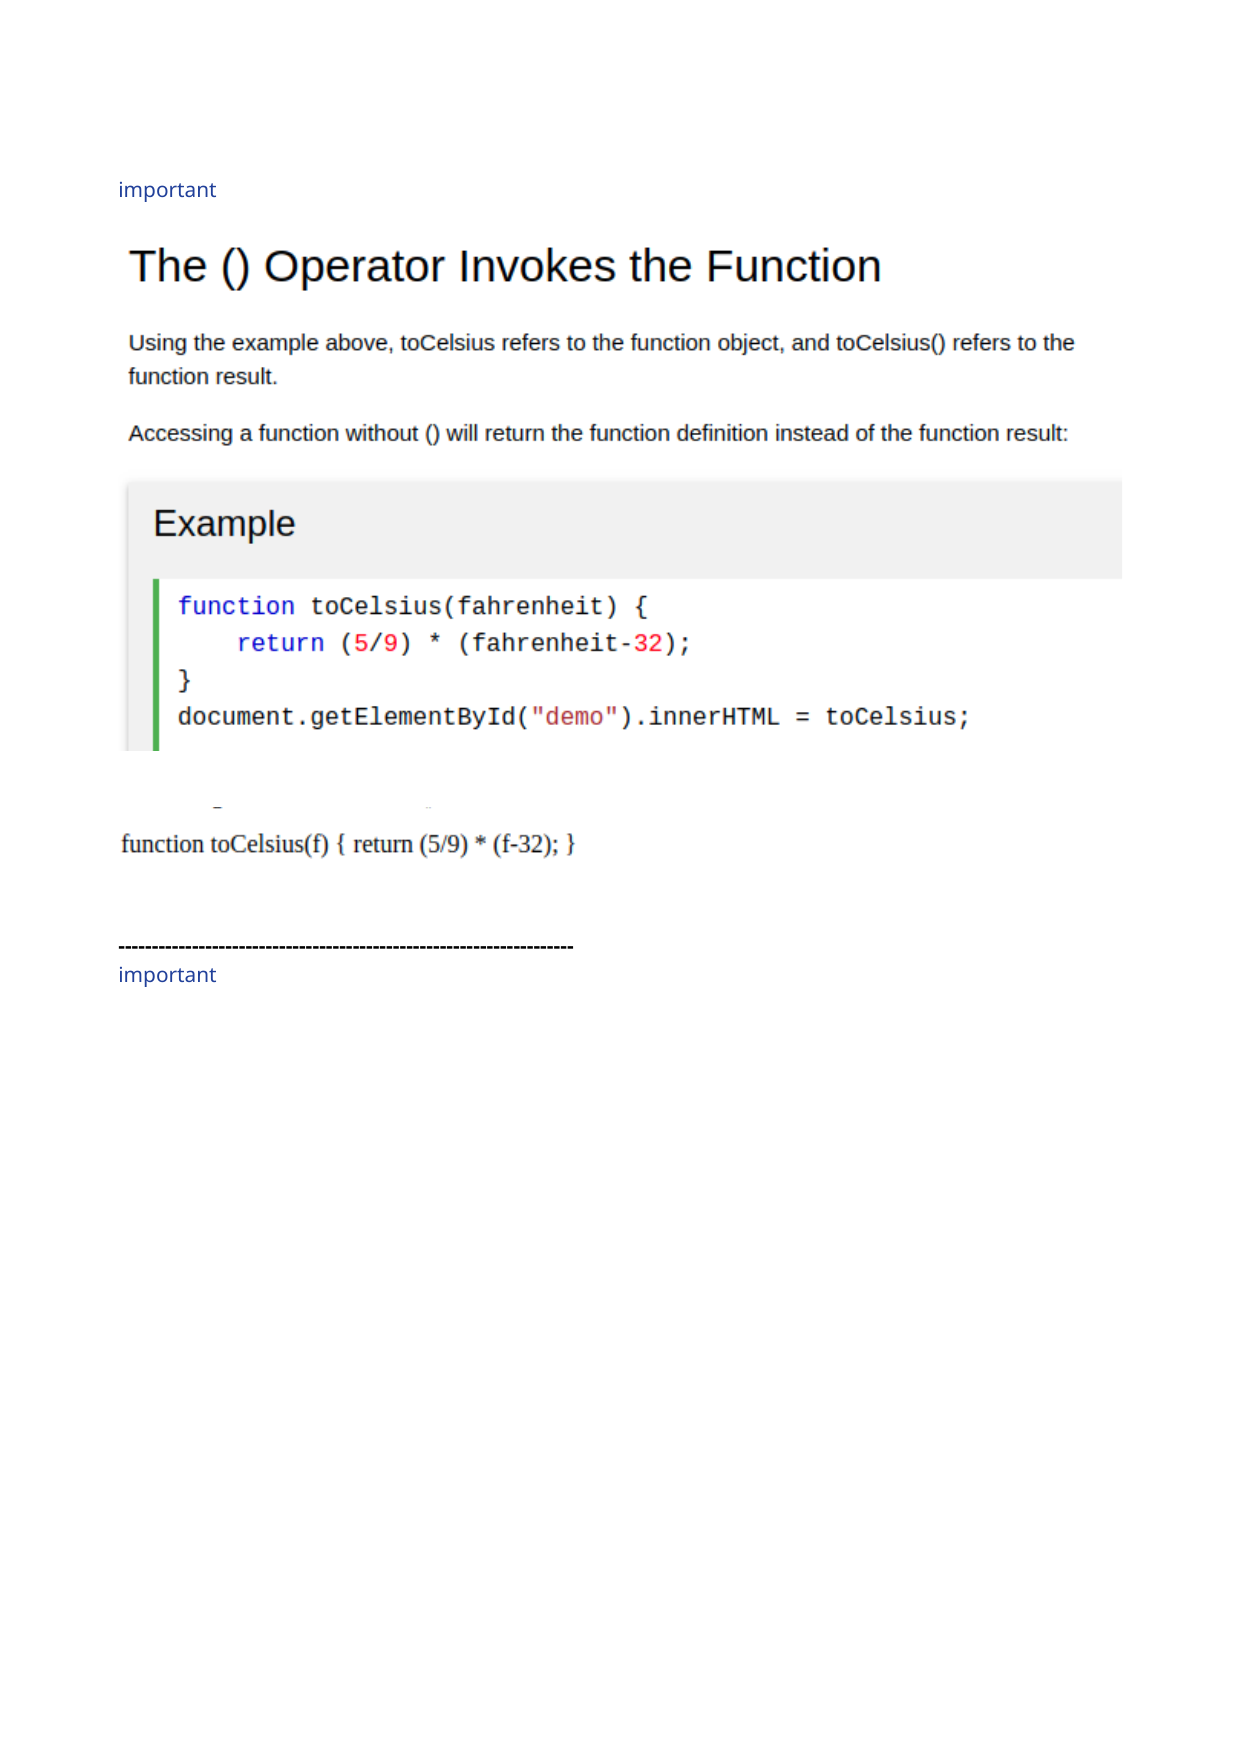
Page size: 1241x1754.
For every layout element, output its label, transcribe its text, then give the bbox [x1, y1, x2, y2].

text important [118, 960, 1122, 988]
picture [118, 231, 1123, 751]
picture [118, 807, 608, 903]
text -------------------------------------------------------------------- [118, 931, 1122, 960]
text important [118, 175, 1122, 203]
